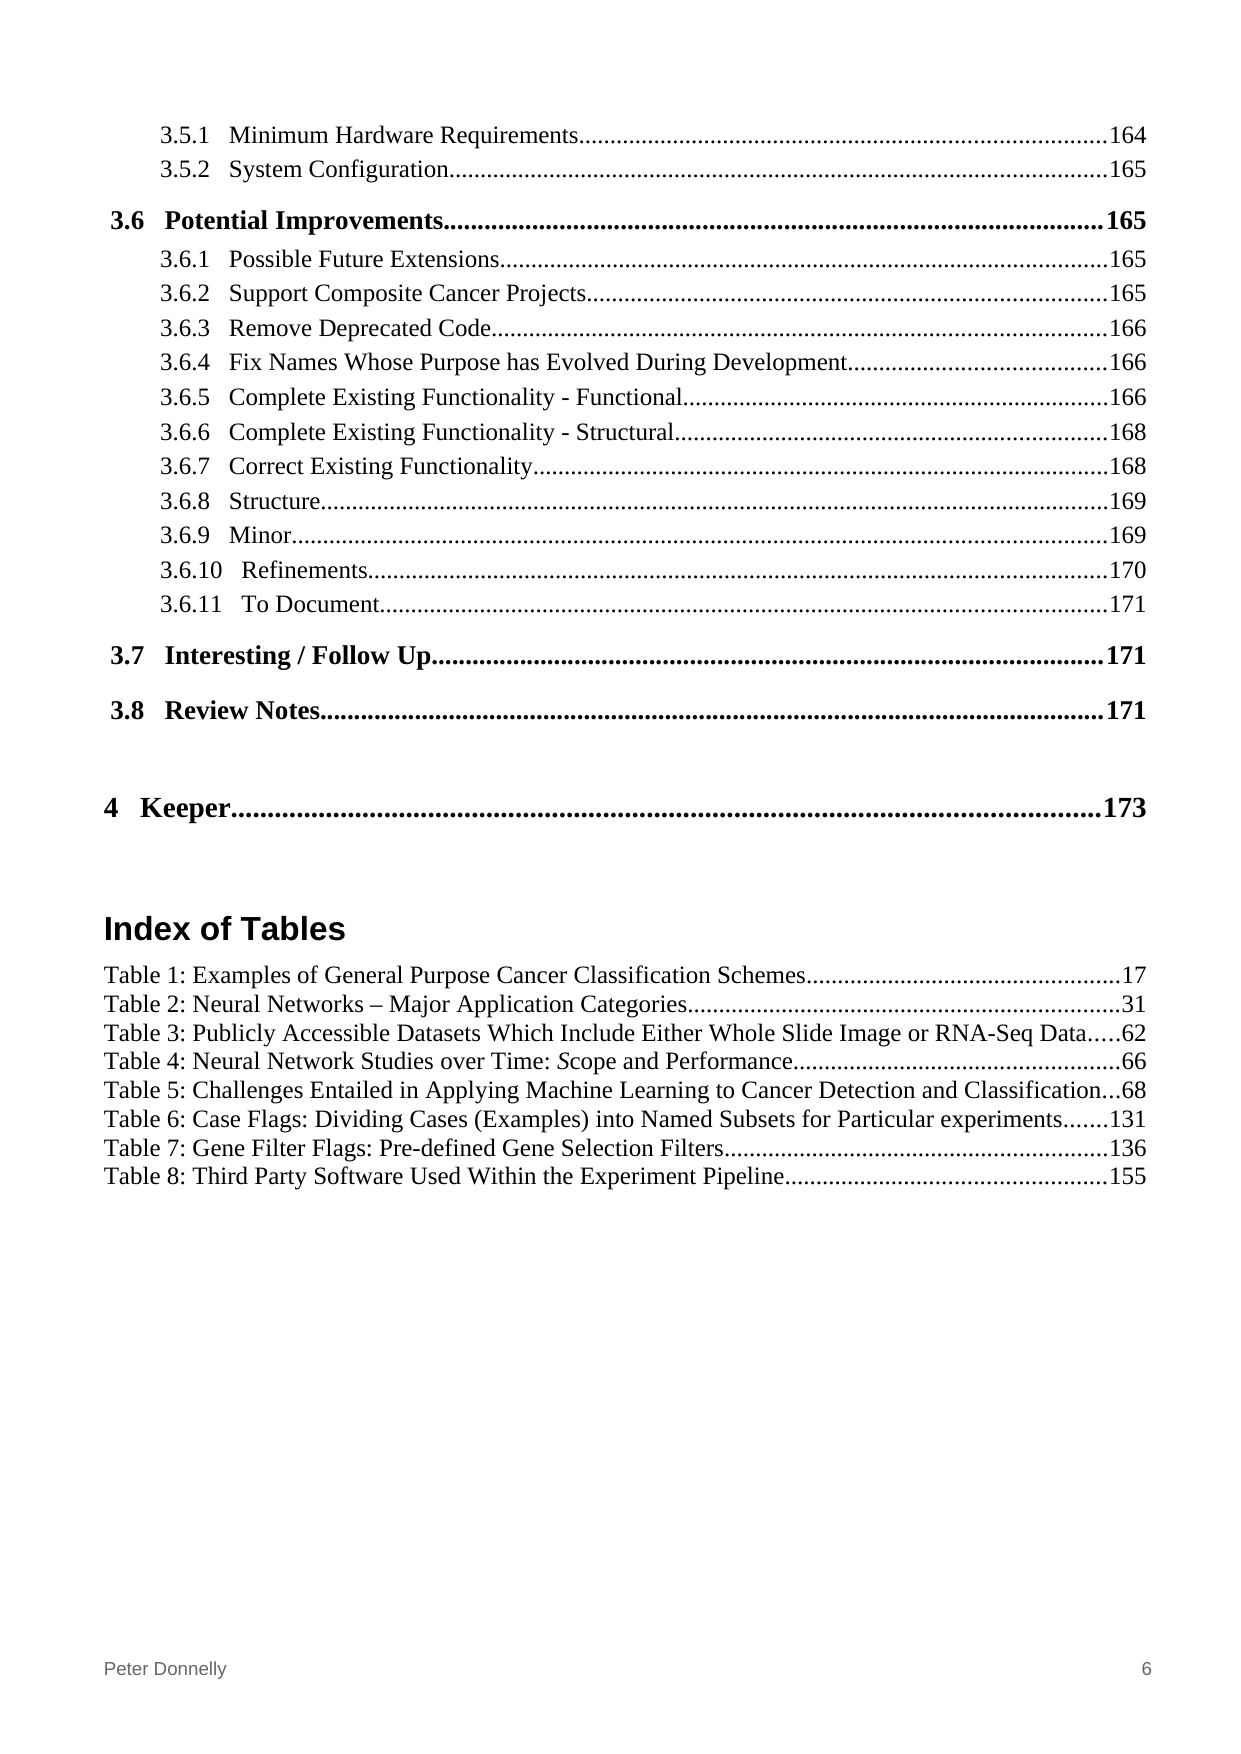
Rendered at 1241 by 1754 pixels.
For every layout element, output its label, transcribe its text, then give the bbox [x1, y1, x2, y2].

text 3.6.5 Complete Existing Functionality - Functional 166 [154, 382, 1146, 411]
text Table 1: Examples of General Purpose Cancer Classification Schemes 17 [103, 960, 1146, 989]
text 3.8 Review Notes 171 [103, 694, 1146, 725]
text 3.6.6 Complete Existing Functionality - Structural 168 [154, 417, 1146, 445]
text 3.5.1 Minimum Hardware Requirements 164 [154, 120, 1146, 148]
text Table 4: Neural Network Studies over Time: Scope and Performance 66 [103, 1046, 1146, 1075]
text Table 3: Publicly Accessible Datasets Which Include Either Whole Slide Image or RNA-Seq Data 62 [103, 1018, 1146, 1046]
text 3.6.9 Minor 169 [154, 520, 1146, 549]
text 3.6.7 Correct Existing Functionality 168 [154, 451, 1146, 480]
text 3.6.4 Fix Names Whose Purpose has Evolved During Development 166 [154, 347, 1146, 376]
text 3.6 Potential Improvements 165 [103, 204, 1146, 235]
subtitle Index of Tables [103, 909, 1146, 948]
text 3.7 Interesting / Follow Up 171 [103, 639, 1146, 670]
text 4 Keeper 173 [103, 790, 1146, 823]
text 3.6.11 To Document 171 [154, 589, 1146, 618]
text 3.6.3 Remove Deprecated Code 166 [154, 313, 1146, 342]
text Table 7: Gene Filter Flags: Pre-defined Gene Selection Filters 136 [103, 1133, 1146, 1161]
text Table 2: Neural Networks – Major Application Categories 31 [103, 989, 1146, 1018]
text 3.6.10 Refinements 170 [154, 555, 1146, 584]
text 3.6.1 Possible Future Extensions 165 [154, 244, 1146, 272]
text 3.6.8 Structure 169 [154, 486, 1146, 514]
text 3.5.2 System Configuration 165 [154, 154, 1146, 183]
text Table 8: Third Party Software Used Within the Experiment Pipeline 155 [103, 1161, 1146, 1190]
text Table 5: Challenges Entailed in Applying Machine Learning to Cancer Detection and Classification 68 [103, 1075, 1146, 1104]
text Table 6: Case Flags: Dividing Cases (Examples) into Named Subsets for Particular experiments 131 [103, 1104, 1146, 1133]
text 3.6.2 Support Composite Cancer Projects 165 [154, 278, 1146, 307]
